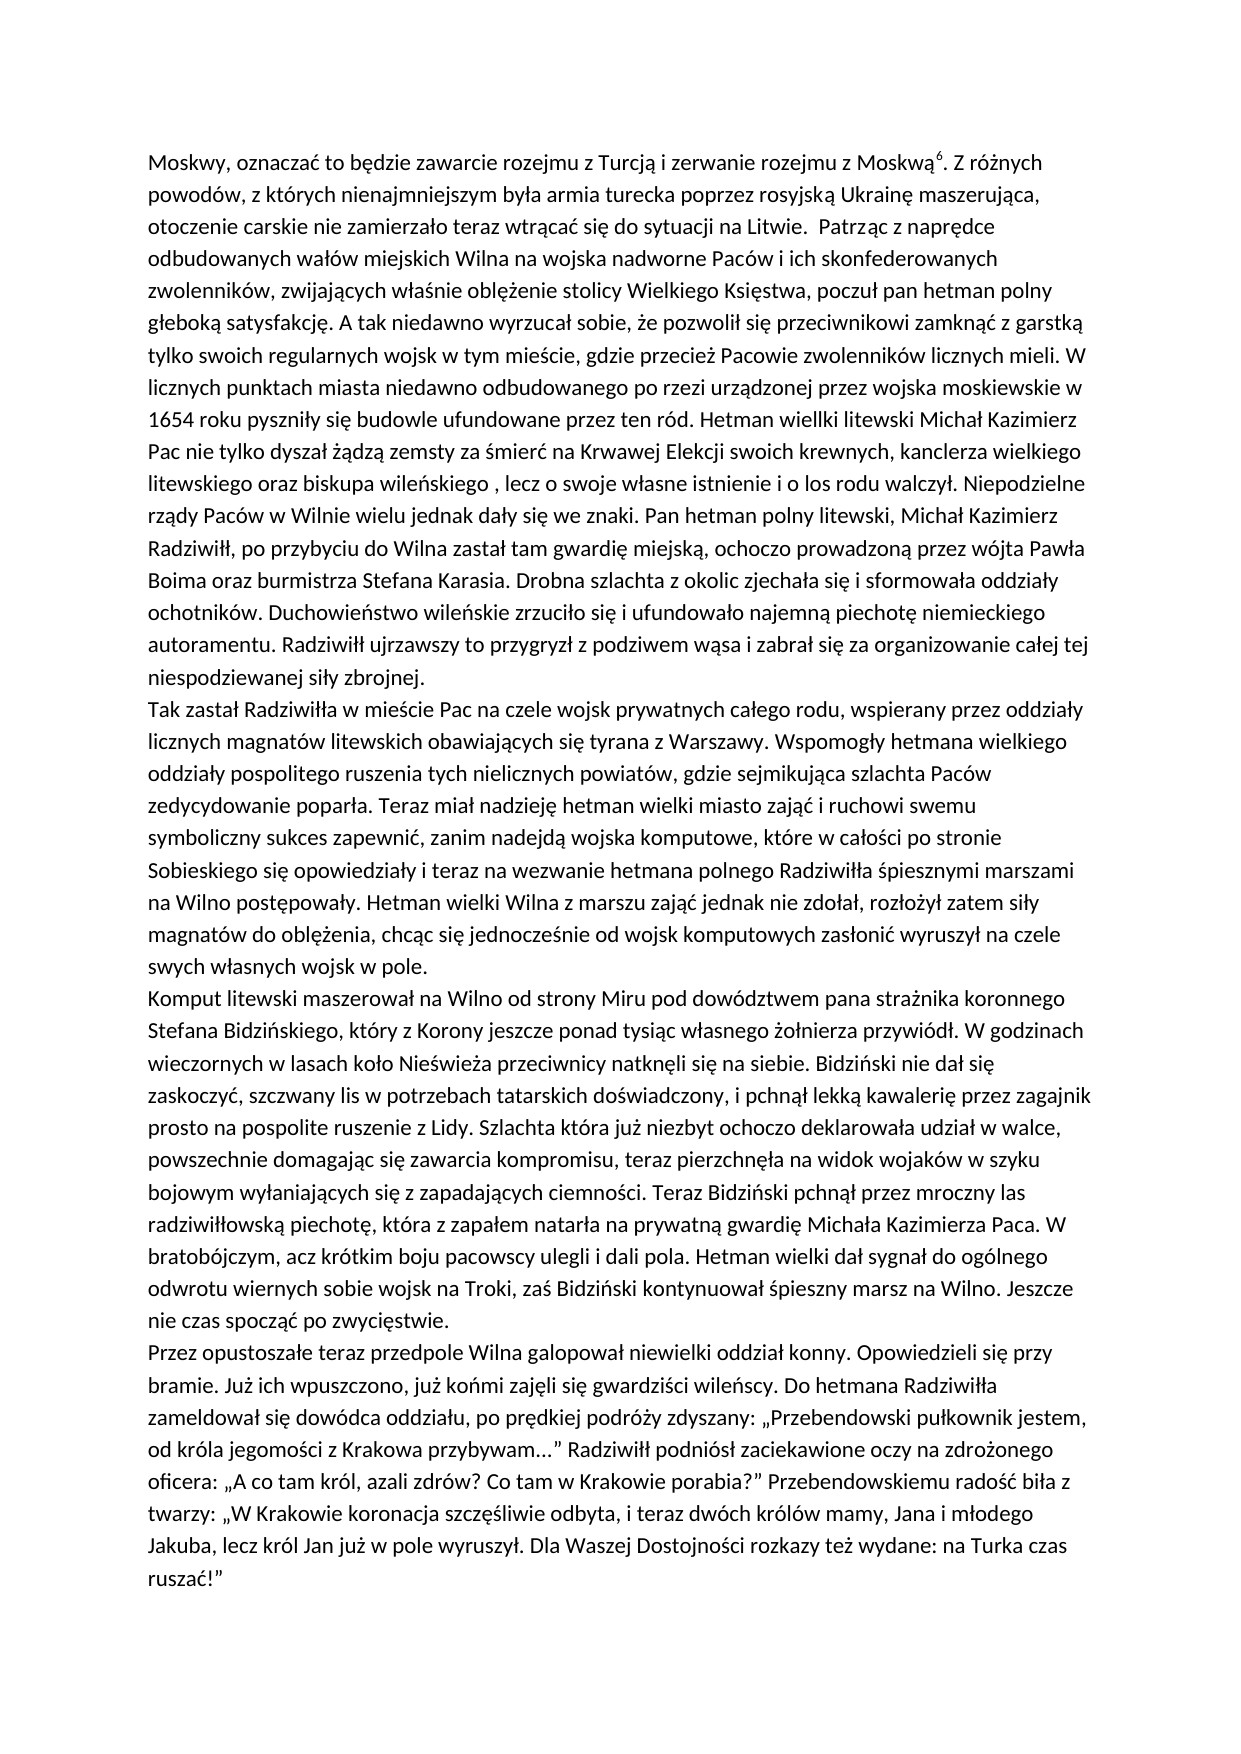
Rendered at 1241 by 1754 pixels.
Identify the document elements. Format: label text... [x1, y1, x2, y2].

text Przez opustoszałe teraz przedpole Wilna galopował niewielki oddział konny. Opowiedzieli się przy bramie. Już ich wpuszczono, już końmi zajęli się gwardziści wileńscy. Do hetmana Radziwiłła zameldował się dowódca oddziału, po prędkiej podróży zdyszany: „Przebendowski pułkownik jestem, od króla jegomości z Krakowa przybywam...” Radziwiłł podniósł zaciekawione oczy na zdrożonego oficera: „A co tam król, azali zdrów? Co tam w Krakowie porabia?” Przebendowskiemu radość biła z twarzy: „W Krakowie koronacja szczęśliwie odbyta, i teraz dwóch królów mamy, Jana i młodego Jakuba, lecz król Jan już w pole wyruszył. Dla Waszej Dostojności rozkazy też wydane: na Turka czas ruszać!” [148, 1338, 1093, 1592]
text Moskwy, oznaczać to będzie zawarcie rozejmu z Turcją i zerwanie rozejmu z Moskwą. Z różnych powodów, z których nienajmniejszym była armia turecka poprzez rosyjską Ukrainę maszerująca, otoczenie carskie nie zamierzało teraz wtrącać się do sytuacji na Litwie. Patrząc z naprędce odbudowanych wałów miejskich Wilna na wojska nadworne Paców i ich skonfederowanych zwolenników, zwijających właśnie oblężenie stolicy Wielkiego Księstwa, poczuł pan hetman polny głeboką satysfakcję. A tak niedawno wyrzucał sobie, że pozwolił się przeciwnikowi zamknąć z garstką tylko swoich regularnych wojsk w tym mieście, gdzie przecież Pacowie zwolenników licznych mieli. W licznych punktach miasta niedawno odbudowanego po rzezi urządzonej przez wojska moskiewskie w 1654 roku pyszniły się budowle ufundowane przez ten ród. Hetman wiellki litewski Michał Kazimierz Pac nie tylko dyszał żądzą zemsty za śmierć na Krwawej Elekcji swoich krewnych, kanclerza wielkiego litewskiego oraz biskupa wileńskiego , lecz o swoje własne istnienie i o los rodu walczył. Niepodzielne rządy Paców w Wilnie wielu jednak dały się we znaki. Pan hetman polny litewski, Michał Kazimierz Radziwiłł, po przybyciu do Wilna zastał tam gwardię miejską, ochoczo prowadzoną przez wójta Pawła Boima oraz burmistrza Stefana Karasia. Drobna szlachta z okolic zjechała się i sformowała oddziały ochotników. Duchowieństwo wileńskie zrzuciło się i ufundowało najemną piechotę niemieckiego autoramentu. Radziwiłł ujrzawszy to przygryzł z podziwem wąsa i zabrał się za organizowanie całej tej niespodziewanej siły zbrojnej. [148, 148, 1093, 691]
text Komput litewski maszerował na Wilno od strony Miru pod dowództwem pana strażnika koronnego Stefana Bidzińskiego, który z Korony jeszcze ponad tysiąc własnego żołnierza przywiódł. W godzinach wieczornych w lasach koło Nieświeża przeciwnicy natknęli się na siebie. Bidziński nie dał się zaskoczyć, szczwany lis w potrzebach tatarskich doświadczony, i pchnął lekką kawalerię przez zagajnik prosto na pospolite ruszenie z Lidy. Szlachta która już niezbyt ochoczo deklarowała udział w walce, powszechnie domagając się zawarcia kompromisu, teraz pierzchnęła na widok wojaków w szyku bojowym wyłaniających się z zapadających ciemności. Teraz Bidziński pchnął przez mroczny las radziwiłłowską piechotę, która z zapałem natarła na prywatną gwardię Michała Kazimierza Paca. W bratobójczym, acz krótkim boju pacowscy ulegli i dali pola. Hetman wielki dał sygnał do ogólnego odwrotu wiernych sobie wojsk na Troki, zaś Bidziński kontynuował śpieszny marsz na Wilno. Jeszcze nie czas spocząć po zwycięstwie. [148, 984, 1093, 1334]
text Tak zastał Radziwiłła w mieście Pac na czele wojsk prywatnych całego rodu, wspierany przez oddziały licznych magnatów litewskich obawiających się tyrana z Warszawy. Wspomogły hetmana wielkiego oddziały pospolitego ruszenia tych nielicznych powiatów, gdzie sejmikująca szlachta Paców zedycydowanie poparła. Teraz miał nadzieję hetman wielki miasto zająć i ruchowi swemu symboliczny sukces zapewnić, zanim nadejdą wojska komputowe, które w całości po stronie Sobieskiego się opowiedziały i teraz na wezwanie hetmana polnego Radziwiłła śpiesznymi marszami na Wilno postępowały. Hetman wielki Wilna z marszu zająć jednak nie zdołał, rozłożył zatem siły magnatów do oblężenia, chcąc się jednocześnie od wojsk komputowych zasłonić wyruszył na czele swych własnych wojsk w pole. [148, 695, 1093, 980]
